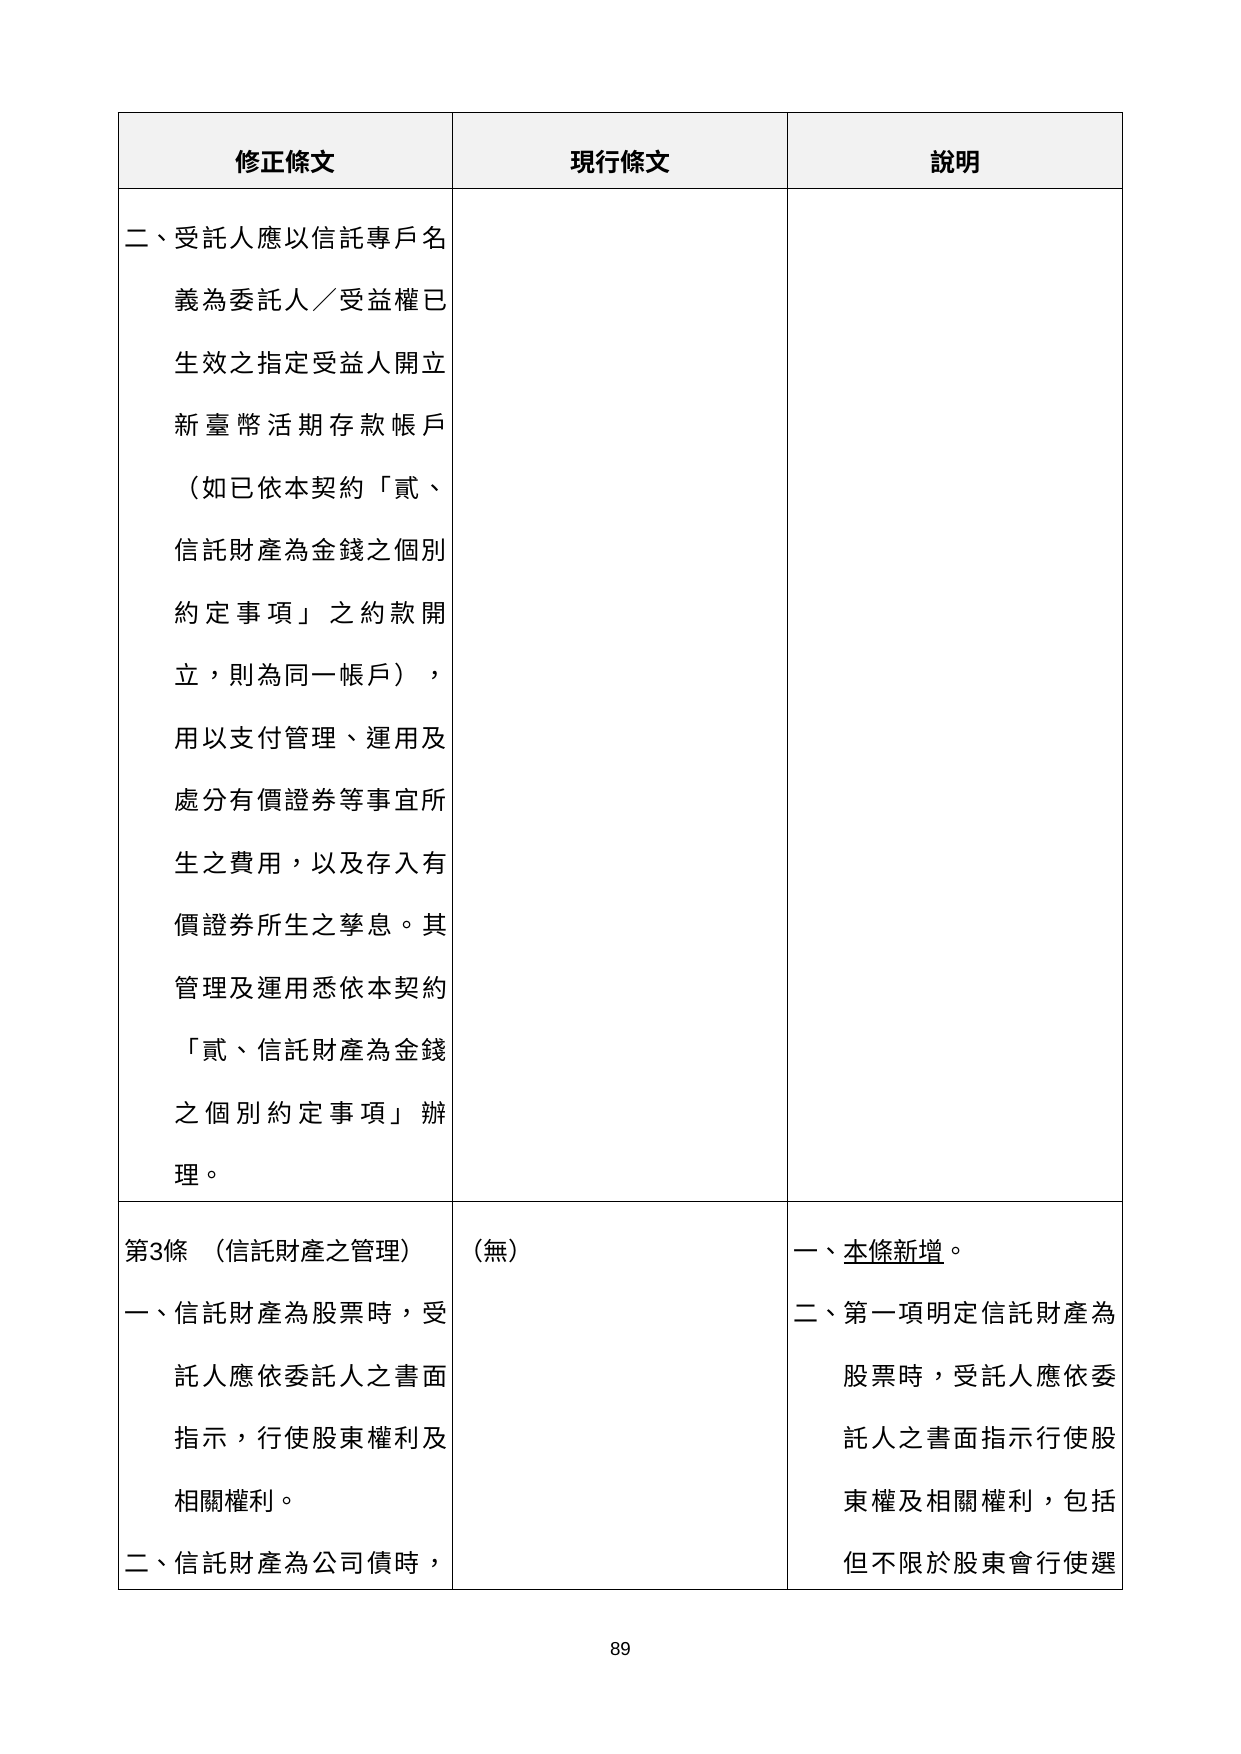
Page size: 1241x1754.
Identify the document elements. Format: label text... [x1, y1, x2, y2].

table_cell [453, 189, 787, 1201]
table_cell 一、本條新增。 二、 第一項明定信託財產為股票時，受託人應依委託人之書面指示行使股東權及相關權利，包括但不限於股東會行使選 [788, 1202, 1122, 1588]
table_cell 二、 受託人應以信託專戶名義為委託人／受益權已生效之指定受益人開立新臺幣活期存款帳戶（如已依本契約「貳、信託財產為金錢之個別約定事項」之約款開立，則為同一帳戶），用以支付管理、運用及處分有價證券等事宜所生之費用，以及存入有價證券所生之孳息。其管理及運用悉依本契約「貳、信託財產為金錢之個別約定事項」辦理。 [119, 189, 452, 1201]
table_header 修正條文 [119, 113, 452, 188]
table_header 說明 [788, 113, 1122, 188]
table_header 現行條文 [453, 113, 787, 188]
table_cell 第3條 （信託財產之管理） 一、 信託財產為股票時，受託人應依委託人之書面指示，行使股東權利及相關權利。 二、 信託財產為公司債時， [119, 1202, 452, 1588]
table_cell （無） [453, 1202, 787, 1588]
table_cell [788, 189, 1122, 1201]
